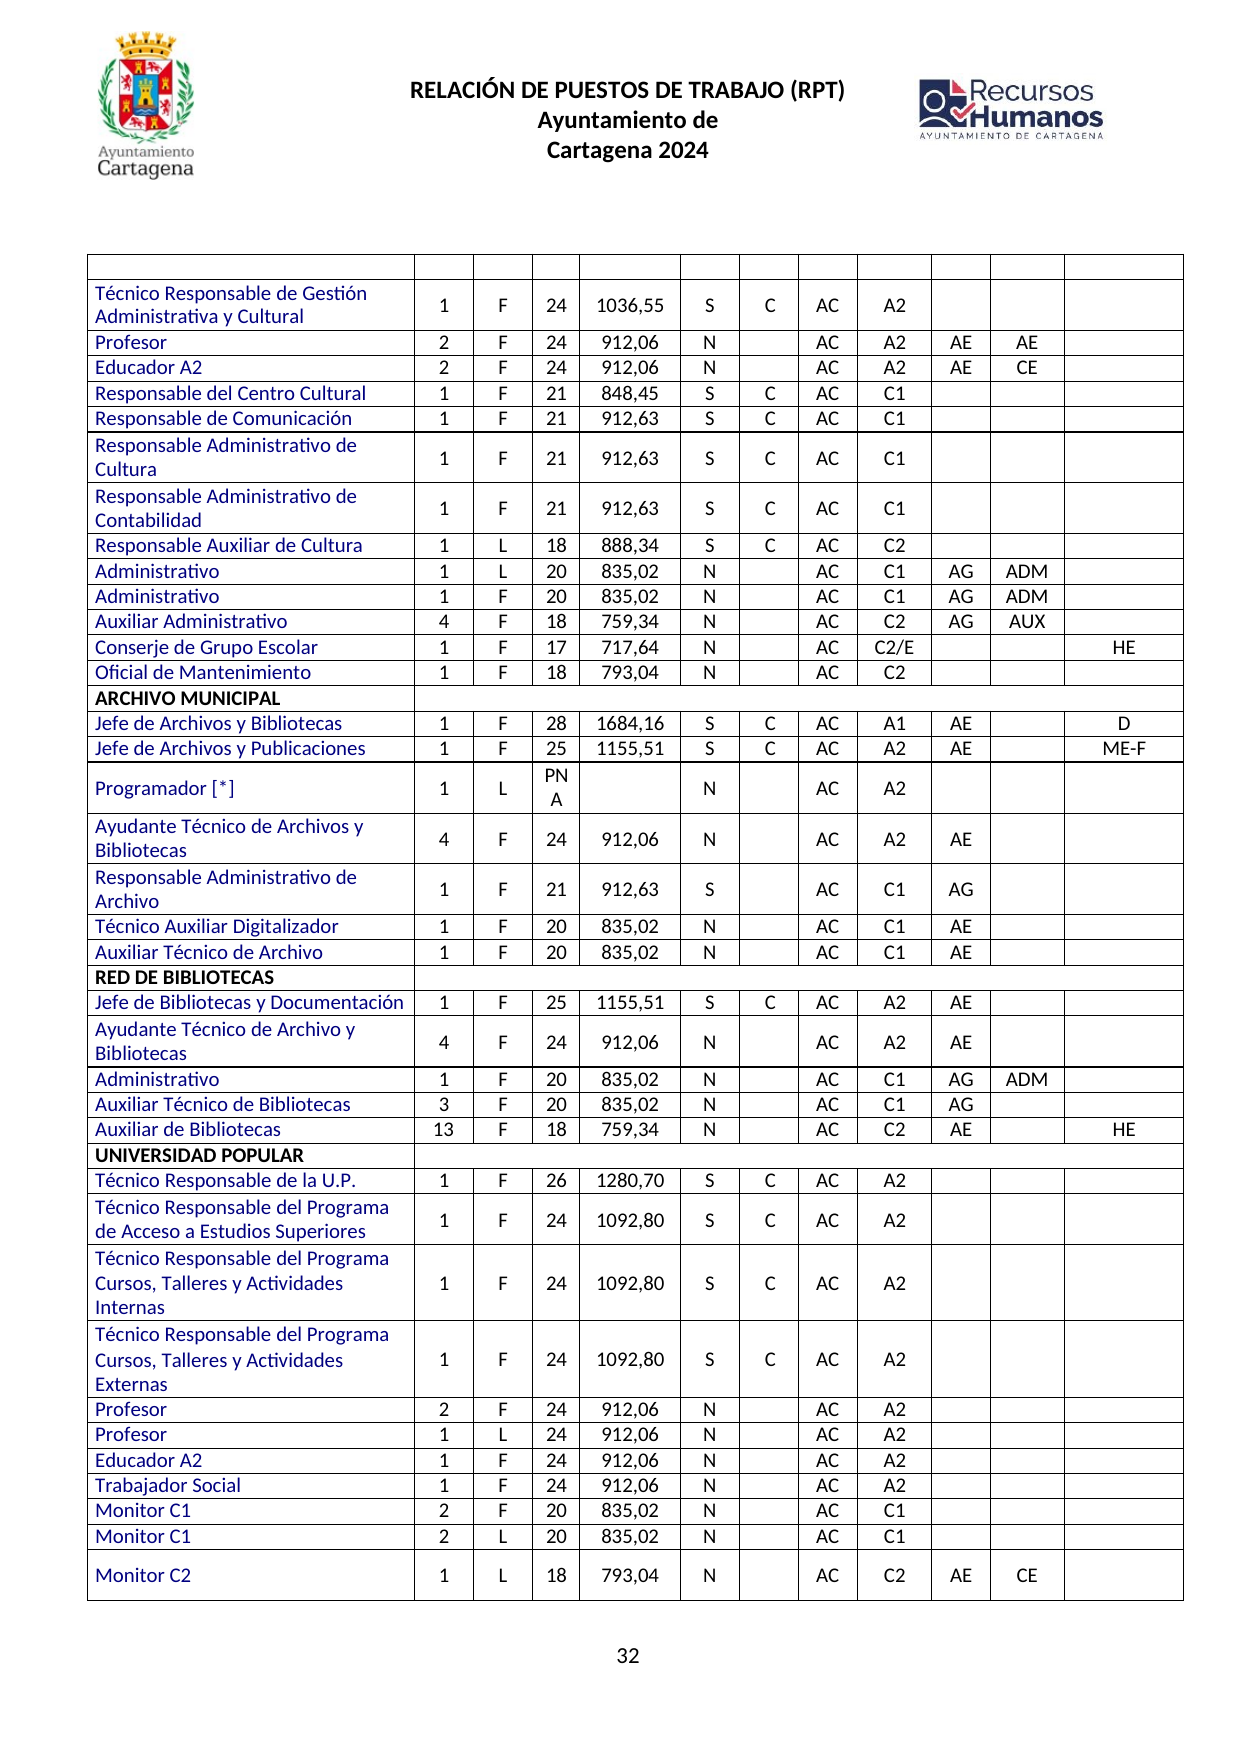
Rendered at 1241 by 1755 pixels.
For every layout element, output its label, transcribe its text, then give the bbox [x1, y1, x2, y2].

table_cell HE [1065, 635, 1183, 660]
table_cell S [681, 433, 739, 482]
table_cell C1 [858, 1068, 931, 1092]
table_cell 835,02 [580, 559, 680, 584]
table_cell S [681, 712, 739, 736]
table_cell [991, 763, 1064, 812]
table_cell AC [799, 1245, 857, 1320]
table_cell Responsable Administrativo de Contabilidad [88, 483, 414, 533]
table_cell [991, 1118, 1064, 1143]
table_cell AE [932, 940, 990, 965]
table_cell 759,34 [580, 1118, 680, 1143]
table_cell S [681, 1321, 739, 1397]
table_cell [1065, 1423, 1183, 1447]
table_cell AC [799, 864, 857, 914]
table_cell [991, 1449, 1064, 1473]
table_cell 24 [533, 814, 579, 863]
table_cell 1 [415, 712, 473, 736]
table_cell Responsable Administrativo de Archivo [88, 864, 414, 914]
table_cell C1 [858, 940, 931, 965]
table_cell Monitor C1 [88, 1525, 414, 1549]
table_cell [932, 1449, 990, 1473]
table_cell [1065, 1194, 1183, 1244]
table_cell F [474, 433, 532, 482]
table_cell [932, 1169, 990, 1193]
table_cell [1065, 915, 1183, 939]
table_cell A2 [858, 1398, 931, 1422]
table_cell 4 [415, 610, 473, 634]
table_cell 912,06 [580, 814, 680, 863]
table_cell F [474, 382, 532, 406]
table_cell Profesor [88, 331, 414, 355]
table_cell Auxiliar Técnico de Archivo [88, 940, 414, 965]
table_cell F [474, 1016, 532, 1066]
table_cell 1155,51 [580, 991, 680, 1015]
table_cell [740, 1068, 798, 1092]
table_cell 1 [415, 280, 473, 330]
table_cell L [474, 1525, 532, 1549]
table_cell [580, 763, 680, 812]
table_cell 1 [415, 1423, 473, 1447]
table_cell [991, 1194, 1064, 1244]
table_cell N [681, 1499, 739, 1523]
table_cell [1065, 940, 1183, 965]
table_cell AC [799, 1423, 857, 1447]
table_cell AC [799, 991, 857, 1015]
table_cell 912,06 [580, 1423, 680, 1447]
table_cell [1065, 1321, 1183, 1397]
table_cell [1065, 1068, 1183, 1092]
table_cell F [474, 483, 532, 533]
table_cell AC [799, 1398, 857, 1422]
table_cell Administrativo [88, 585, 414, 609]
table_cell C1 [858, 1499, 931, 1523]
table_cell [1065, 1550, 1183, 1600]
table_cell [415, 1144, 1183, 1168]
table_cell N [681, 356, 739, 381]
table_cell AG [932, 585, 990, 609]
table_cell 20 [533, 1499, 579, 1523]
table_cell A2 [858, 1169, 931, 1193]
table_cell 18 [533, 610, 579, 634]
table_header Sub [991, 255, 1064, 279]
table_cell [991, 737, 1064, 761]
table_cell [740, 1016, 798, 1066]
table_cell 24 [533, 280, 579, 330]
table_cell 1684,16 [580, 712, 680, 736]
table_cell 1 [415, 864, 473, 914]
table_cell 1 [415, 737, 473, 761]
table_cell 1 [415, 940, 473, 965]
table_cell [740, 864, 798, 914]
table_cell 1155,51 [580, 737, 680, 761]
table_cell D [1065, 712, 1183, 736]
table_cell AE [932, 331, 990, 355]
table_cell 1 [415, 559, 473, 584]
table_cell F [474, 1169, 532, 1193]
table_cell [1065, 280, 1183, 330]
table_header CL [474, 255, 532, 279]
table_cell AG [932, 1068, 990, 1092]
table_cell C1 [858, 585, 931, 609]
table_cell 912,06 [580, 356, 680, 381]
table_cell AC [799, 1169, 857, 1193]
table_cell [1065, 382, 1183, 406]
table_cell 835,02 [580, 940, 680, 965]
table_cell 1 [415, 433, 473, 482]
table_cell A2 [858, 1449, 931, 1473]
table_cell AC [799, 635, 857, 660]
table_cell 1 [415, 407, 473, 431]
table_cell AC [799, 814, 857, 863]
table_cell 20 [533, 940, 579, 965]
table_cell 20 [533, 559, 579, 584]
table_cell ADM [991, 1068, 1064, 1092]
table_cell 1092,80 [580, 1245, 680, 1320]
table_cell 1 [415, 1245, 473, 1320]
table_cell AC [799, 1321, 857, 1397]
table_cell [932, 1499, 990, 1523]
table_cell AC [799, 1068, 857, 1092]
table_cell ME-F [1065, 737, 1183, 761]
table_cell AC [799, 356, 857, 381]
table_cell AE [932, 712, 990, 736]
table_cell A2 [858, 1474, 931, 1498]
table_cell [932, 1245, 990, 1320]
table_cell AC [799, 280, 857, 330]
table_cell Responsable de Comunicación [88, 407, 414, 431]
table_cell 24 [533, 1194, 579, 1244]
table_cell [415, 966, 1183, 990]
table_cell N [681, 585, 739, 609]
table_header Observac [1065, 255, 1183, 279]
table_cell [1065, 1245, 1183, 1320]
table_cell N [681, 763, 739, 812]
table_cell AE [932, 915, 990, 939]
table_cell C [740, 382, 798, 406]
table_cell F [474, 635, 532, 660]
table_cell [1065, 1474, 1183, 1498]
table_cell AUX [991, 610, 1064, 634]
table_cell S [681, 534, 739, 558]
table_cell Conserje de Grupo Escolar [88, 635, 414, 660]
table_cell C [740, 1194, 798, 1244]
table_cell 912,63 [580, 433, 680, 482]
table_cell C1 [858, 483, 931, 533]
table_cell [1065, 1398, 1183, 1422]
table_cell [991, 864, 1064, 914]
table_cell C2 [858, 1118, 931, 1143]
table_cell 18 [533, 661, 579, 685]
table_cell AC [799, 534, 857, 558]
table_cell [991, 1423, 1064, 1447]
table_cell HE [1065, 1118, 1183, 1143]
table_cell 21 [533, 483, 579, 533]
table_cell 1 [415, 915, 473, 939]
table_cell [932, 1474, 990, 1498]
table_cell 1 [415, 1550, 473, 1600]
table_cell [740, 1423, 798, 1447]
table_cell [740, 940, 798, 965]
table_cell 1 [415, 1194, 473, 1244]
table_cell S [681, 864, 739, 914]
table_cell AE [991, 331, 1064, 355]
table_cell AE [932, 814, 990, 863]
table_cell 2 [415, 1499, 473, 1523]
table_cell C1 [858, 1093, 931, 1117]
table_cell 2 [415, 1398, 473, 1422]
table_cell [740, 1499, 798, 1523]
table_header Dot [415, 255, 473, 279]
table_cell [740, 661, 798, 685]
table_cell [991, 433, 1064, 482]
table_cell AC [799, 1016, 857, 1066]
table_cell [932, 635, 990, 660]
table_cell AC [799, 737, 857, 761]
table_cell C1 [858, 559, 931, 584]
table_cell [1065, 356, 1183, 381]
table_cell 1 [415, 1474, 473, 1498]
table_header Esc [932, 255, 990, 279]
table_cell C2/E [858, 635, 931, 660]
table_cell Ayudante Técnico de Archivos y Bibliotecas [88, 814, 414, 863]
table_cell A2 [858, 1245, 931, 1320]
table_cell 1036,55 [580, 280, 680, 330]
table_cell N [681, 1550, 739, 1600]
table_cell [1065, 483, 1183, 533]
table_cell 1 [415, 1449, 473, 1473]
table_cell A2 [858, 1016, 931, 1066]
table_cell AE [932, 737, 990, 761]
table_cell [932, 407, 990, 431]
table_cell 835,02 [580, 915, 680, 939]
table_cell AC [799, 1093, 857, 1117]
table_cell 20 [533, 1525, 579, 1549]
table_cell 18 [533, 534, 579, 558]
table_cell 24 [533, 1423, 579, 1447]
table_cell 20 [533, 915, 579, 939]
table_cell CE [991, 1550, 1064, 1600]
table_cell C [740, 433, 798, 482]
table_cell 1 [415, 661, 473, 685]
table_cell AE [932, 1550, 990, 1600]
table_cell 835,02 [580, 1068, 680, 1092]
table_cell AC [799, 483, 857, 533]
table_cell N [681, 559, 739, 584]
table_cell [1065, 864, 1183, 914]
table_cell [932, 433, 990, 482]
table_cell 912,63 [580, 864, 680, 914]
table_cell L [474, 1550, 532, 1600]
table_cell 1092,80 [580, 1194, 680, 1244]
table_cell C2 [858, 1550, 931, 1600]
table_cell [991, 382, 1064, 406]
table_cell 24 [533, 1398, 579, 1422]
table_cell F [474, 712, 532, 736]
table_cell 17 [533, 635, 579, 660]
table_cell [1065, 407, 1183, 431]
table_cell AC [799, 915, 857, 939]
table_cell A1 [858, 712, 931, 736]
table_cell AC [799, 763, 857, 812]
table_cell S [681, 407, 739, 431]
table_cell [740, 915, 798, 939]
table_cell [1065, 763, 1183, 812]
table_cell [991, 1093, 1064, 1117]
table_cell AC [799, 407, 857, 431]
table_cell F [474, 661, 532, 685]
table_cell 28 [533, 712, 579, 736]
table_cell N [681, 915, 739, 939]
table_cell AG [932, 610, 990, 634]
table_cell [932, 1423, 990, 1447]
table_cell 888,34 [580, 534, 680, 558]
table_cell A2 [858, 991, 931, 1015]
table_cell C [740, 1245, 798, 1320]
table_cell N [681, 1474, 739, 1498]
table_cell C [740, 712, 798, 736]
table_cell F [474, 1449, 532, 1473]
table_cell 1 [415, 635, 473, 660]
table_cell 793,04 [580, 1550, 680, 1600]
table_cell [932, 1525, 990, 1549]
table_cell N [681, 1423, 739, 1447]
table_cell 24 [533, 356, 579, 381]
table_cell S [681, 1169, 739, 1193]
table_cell Ayudante Técnico de Archivo y Bibliotecas [88, 1016, 414, 1066]
table_cell Trabajador Social [88, 1474, 414, 1498]
table_cell N [681, 610, 739, 634]
table_cell S [681, 382, 739, 406]
table_cell 21 [533, 382, 579, 406]
table_cell 835,02 [580, 1525, 680, 1549]
table_cell A2 [858, 280, 931, 330]
table_cell 24 [533, 1474, 579, 1498]
table_cell [740, 814, 798, 863]
table_cell 1 [415, 763, 473, 812]
table_cell A2 [858, 763, 931, 812]
table_cell [932, 534, 990, 558]
table_cell 1 [415, 991, 473, 1015]
table_cell [740, 1550, 798, 1600]
table_cell C1 [858, 382, 931, 406]
table_cell S [681, 280, 739, 330]
table_cell AC [799, 1194, 857, 1244]
table_cell [932, 1398, 990, 1422]
table_cell F [474, 1194, 532, 1244]
table_cell [991, 661, 1064, 685]
table_cell [1065, 433, 1183, 482]
table_cell C [740, 1169, 798, 1193]
table_cell [740, 1398, 798, 1422]
table_cell Monitor C1 [88, 1499, 414, 1523]
table_cell S [681, 1194, 739, 1244]
table_cell L [474, 559, 532, 584]
table_cell ARCHIVO MUNICIPAL [88, 686, 414, 711]
table_cell Monitor C2 [88, 1550, 414, 1600]
table_header FP [740, 255, 798, 279]
table_cell AC [799, 1525, 857, 1549]
table_cell AC [799, 1499, 857, 1523]
table_cell S [681, 737, 739, 761]
table_cell Educador A2 [88, 1449, 414, 1473]
table_cell N [681, 1093, 739, 1117]
table_cell F [474, 864, 532, 914]
table_cell Programador [*] [88, 763, 414, 812]
table_cell [991, 814, 1064, 863]
table_cell [415, 686, 1183, 711]
table_cell 4 [415, 1016, 473, 1066]
table_cell Auxiliar Administrativo [88, 610, 414, 634]
table_cell [991, 1398, 1064, 1422]
table_cell AE [932, 1016, 990, 1066]
table_cell 25 [533, 991, 579, 1015]
table_cell AG [932, 864, 990, 914]
table_cell Técnico Responsable de Gestión Administrativa y Cultural [88, 280, 414, 330]
table_cell S [681, 1245, 739, 1320]
table_cell [1065, 1093, 1183, 1117]
table_cell AC [799, 610, 857, 634]
table_cell [1065, 661, 1183, 685]
table_cell [932, 661, 990, 685]
table_cell F [474, 1093, 532, 1117]
table_cell 24 [533, 331, 579, 355]
table_cell N [681, 814, 739, 863]
table_cell 793,04 [580, 661, 680, 685]
table_cell N [681, 331, 739, 355]
table_cell 1 [415, 1068, 473, 1092]
table_cell A2 [858, 1321, 931, 1397]
table_cell 1 [415, 585, 473, 609]
table_cell 912,06 [580, 1474, 680, 1498]
table_cell C [740, 1321, 798, 1397]
table_cell 2 [415, 1525, 473, 1549]
table_cell [1065, 585, 1183, 609]
table_cell Jefe de Archivos y Bibliotecas [88, 712, 414, 736]
table_cell [991, 1474, 1064, 1498]
table_cell Educador A2 [88, 356, 414, 381]
table_cell UNIVERSIDAD POPULAR [88, 1144, 414, 1168]
table_cell [932, 483, 990, 533]
table_cell AC [799, 559, 857, 584]
table_cell 21 [533, 433, 579, 482]
table_cell F [474, 940, 532, 965]
table_cell 912,63 [580, 483, 680, 533]
table_cell F [474, 1245, 532, 1320]
table_cell AC [799, 1118, 857, 1143]
table_cell F [474, 1068, 532, 1092]
table_cell Auxiliar Técnico de Bibliotecas [88, 1093, 414, 1117]
table_cell Jefe de Archivos y Publicaciones [88, 737, 414, 761]
table_cell 1 [415, 534, 473, 558]
table_cell 21 [533, 864, 579, 914]
table_cell [740, 610, 798, 634]
table_cell A2 [858, 1423, 931, 1447]
table_cell Administrativo [88, 559, 414, 584]
table_cell AE [932, 991, 990, 1015]
table_cell [991, 1016, 1064, 1066]
table_cell [740, 356, 798, 381]
table_cell 1 [415, 1321, 473, 1397]
table_cell [740, 1525, 798, 1549]
table_cell C1 [858, 1525, 931, 1549]
table_cell AC [799, 1449, 857, 1473]
table_cell C2 [858, 610, 931, 634]
table_cell 20 [533, 1093, 579, 1117]
table_cell [932, 1321, 990, 1397]
table_cell 20 [533, 1068, 579, 1092]
table_cell F [474, 814, 532, 863]
table_cell [740, 1093, 798, 1117]
table_cell RED DE BIBLIOTECAS [88, 966, 414, 990]
table_cell 24 [533, 1016, 579, 1066]
table_cell F [474, 1118, 532, 1143]
table_cell [991, 1169, 1064, 1193]
table_cell Profesor [88, 1398, 414, 1422]
table_cell C2 [858, 661, 931, 685]
table_cell [991, 1525, 1064, 1549]
table_cell [991, 1245, 1064, 1320]
table_cell 2 [415, 331, 473, 355]
table_cell AE [932, 1118, 990, 1143]
table_cell [991, 534, 1064, 558]
table_cell [740, 585, 798, 609]
table_cell 21 [533, 407, 579, 431]
table_cell 1092,80 [580, 1321, 680, 1397]
table_cell [740, 331, 798, 355]
table_cell PN A [533, 763, 579, 812]
table_cell [1065, 991, 1183, 1015]
table_cell N [681, 635, 739, 660]
table_cell F [474, 737, 532, 761]
table_cell F [474, 991, 532, 1015]
table_cell N [681, 1016, 739, 1066]
table_cell Técnico Responsable de la U.P. [88, 1169, 414, 1193]
table_cell Responsable Administrativo de Cultura [88, 433, 414, 482]
table_cell S [681, 991, 739, 1015]
table_cell [991, 1499, 1064, 1523]
table_header CE [580, 255, 680, 279]
table_cell 13 [415, 1118, 473, 1143]
table_cell 835,02 [580, 1499, 680, 1523]
table_cell N [681, 940, 739, 965]
table_cell 24 [533, 1321, 579, 1397]
table_cell Administrativo [88, 1068, 414, 1092]
table_cell [991, 483, 1064, 533]
table_cell F [474, 356, 532, 381]
table_cell AC [799, 1550, 857, 1600]
table_cell 912,06 [580, 1398, 680, 1422]
table_cell AC [799, 585, 857, 609]
table_cell Oficial de Mantenimiento [88, 661, 414, 685]
table_cell AC [799, 433, 857, 482]
table_cell A2 [858, 331, 931, 355]
table_cell L [474, 1423, 532, 1447]
table_cell Responsable Auxiliar de Cultura [88, 534, 414, 558]
table_cell [740, 1449, 798, 1473]
table_cell C [740, 534, 798, 558]
table_cell [1065, 1525, 1183, 1549]
table_cell Auxiliar de Bibliotecas [88, 1118, 414, 1143]
table_cell Técnico Responsable del Programa de Acceso a Estudios Superiores [88, 1194, 414, 1244]
table_cell 1280,70 [580, 1169, 680, 1193]
table_cell 2 [415, 356, 473, 381]
table_cell [932, 1194, 990, 1244]
table_cell AE [932, 356, 990, 381]
table_cell 912,63 [580, 407, 680, 431]
table_header Sgr [858, 255, 931, 279]
table_cell C1 [858, 407, 931, 431]
table_cell CE [991, 356, 1064, 381]
table_cell 1 [415, 382, 473, 406]
table_cell AC [799, 940, 857, 965]
table_cell [1065, 814, 1183, 863]
table_cell F [474, 585, 532, 609]
table_cell 835,02 [580, 585, 680, 609]
table_cell [1065, 1449, 1183, 1473]
table_cell ADM [991, 585, 1064, 609]
table_cell F [474, 1398, 532, 1422]
table_cell AC [799, 712, 857, 736]
table_cell AC [799, 1474, 857, 1498]
table_cell N [681, 1068, 739, 1092]
table_cell 26 [533, 1169, 579, 1193]
table_cell A2 [858, 737, 931, 761]
table_cell [991, 280, 1064, 330]
table_cell N [681, 1449, 739, 1473]
table_cell 25 [533, 737, 579, 761]
table_cell Técnico Responsable del Programa Cursos, Talleres y Actividades Externas [88, 1321, 414, 1397]
table_cell C [740, 483, 798, 533]
table_cell [1065, 610, 1183, 634]
table_cell [1065, 559, 1183, 584]
table_cell L [474, 534, 532, 558]
table_cell Técnico Responsable del Programa Cursos, Talleres y Actividades Internas [88, 1245, 414, 1320]
table_cell [991, 407, 1064, 431]
table_cell C2 [858, 534, 931, 558]
table_cell C1 [858, 433, 931, 482]
table_cell F [474, 610, 532, 634]
table_cell [991, 940, 1064, 965]
table_cell C1 [858, 864, 931, 914]
table_cell [740, 635, 798, 660]
table_cell [1065, 534, 1183, 558]
table_cell C [740, 280, 798, 330]
table_cell C1 [858, 915, 931, 939]
table_cell [740, 763, 798, 812]
table_cell AG [932, 1093, 990, 1117]
table_cell A2 [858, 356, 931, 381]
table_cell [991, 712, 1064, 736]
table_header DENOMINACIÓN PUESTO [88, 255, 414, 279]
table_cell F [474, 331, 532, 355]
table_cell [740, 1474, 798, 1498]
table_cell F [474, 1499, 532, 1523]
table_cell Profesor [88, 1423, 414, 1447]
table_cell A2 [858, 814, 931, 863]
table_cell 835,02 [580, 1093, 680, 1117]
table_cell [1065, 331, 1183, 355]
table_cell 18 [533, 1550, 579, 1600]
table_cell [932, 280, 990, 330]
table_header TP [681, 255, 739, 279]
table_cell N [681, 1398, 739, 1422]
table_cell AC [799, 661, 857, 685]
table_cell 717,64 [580, 635, 680, 660]
table_cell F [474, 915, 532, 939]
table_cell [991, 915, 1064, 939]
table_cell [1065, 1169, 1183, 1193]
table_cell F [474, 1474, 532, 1498]
table_cell C [740, 991, 798, 1015]
table_cell 24 [533, 1449, 579, 1473]
table_cell [740, 559, 798, 584]
table_header CD [533, 255, 579, 279]
table_cell [1065, 1016, 1183, 1066]
table_cell [932, 763, 990, 812]
table_cell 3 [415, 1093, 473, 1117]
table_cell AC [799, 382, 857, 406]
table_cell L [474, 763, 532, 812]
table_cell 848,45 [580, 382, 680, 406]
table_cell N [681, 1118, 739, 1143]
table_cell F [474, 280, 532, 330]
table_cell [991, 635, 1064, 660]
table_cell C [740, 737, 798, 761]
table_cell Responsable del Centro Cultural [88, 382, 414, 406]
table_cell 759,34 [580, 610, 680, 634]
table_cell AG [932, 559, 990, 584]
table_cell 1 [415, 1169, 473, 1193]
table_cell [991, 1321, 1064, 1397]
table_cell 20 [533, 585, 579, 609]
table_cell F [474, 407, 532, 431]
table_cell N [681, 661, 739, 685]
table_cell C [740, 407, 798, 431]
table_cell 912,06 [580, 1449, 680, 1473]
table_cell [932, 382, 990, 406]
table_cell S [681, 483, 739, 533]
table_cell 912,06 [580, 1016, 680, 1066]
table_cell 4 [415, 814, 473, 863]
table_cell 24 [533, 1245, 579, 1320]
table_cell ADM [991, 559, 1064, 584]
table_cell 18 [533, 1118, 579, 1143]
table_cell 912,06 [580, 331, 680, 355]
table_cell F [474, 1321, 532, 1397]
table_cell N [681, 1525, 739, 1549]
table_cell [991, 991, 1064, 1015]
table_cell A2 [858, 1194, 931, 1244]
table_header Ads [799, 255, 857, 279]
table_cell 1 [415, 483, 473, 533]
table_cell [740, 1118, 798, 1143]
table_cell AC [799, 331, 857, 355]
table_cell Jefe de Bibliotecas y Documentación [88, 991, 414, 1015]
table_cell [1065, 1499, 1183, 1523]
table_cell Técnico Auxiliar Digitalizador [88, 915, 414, 939]
